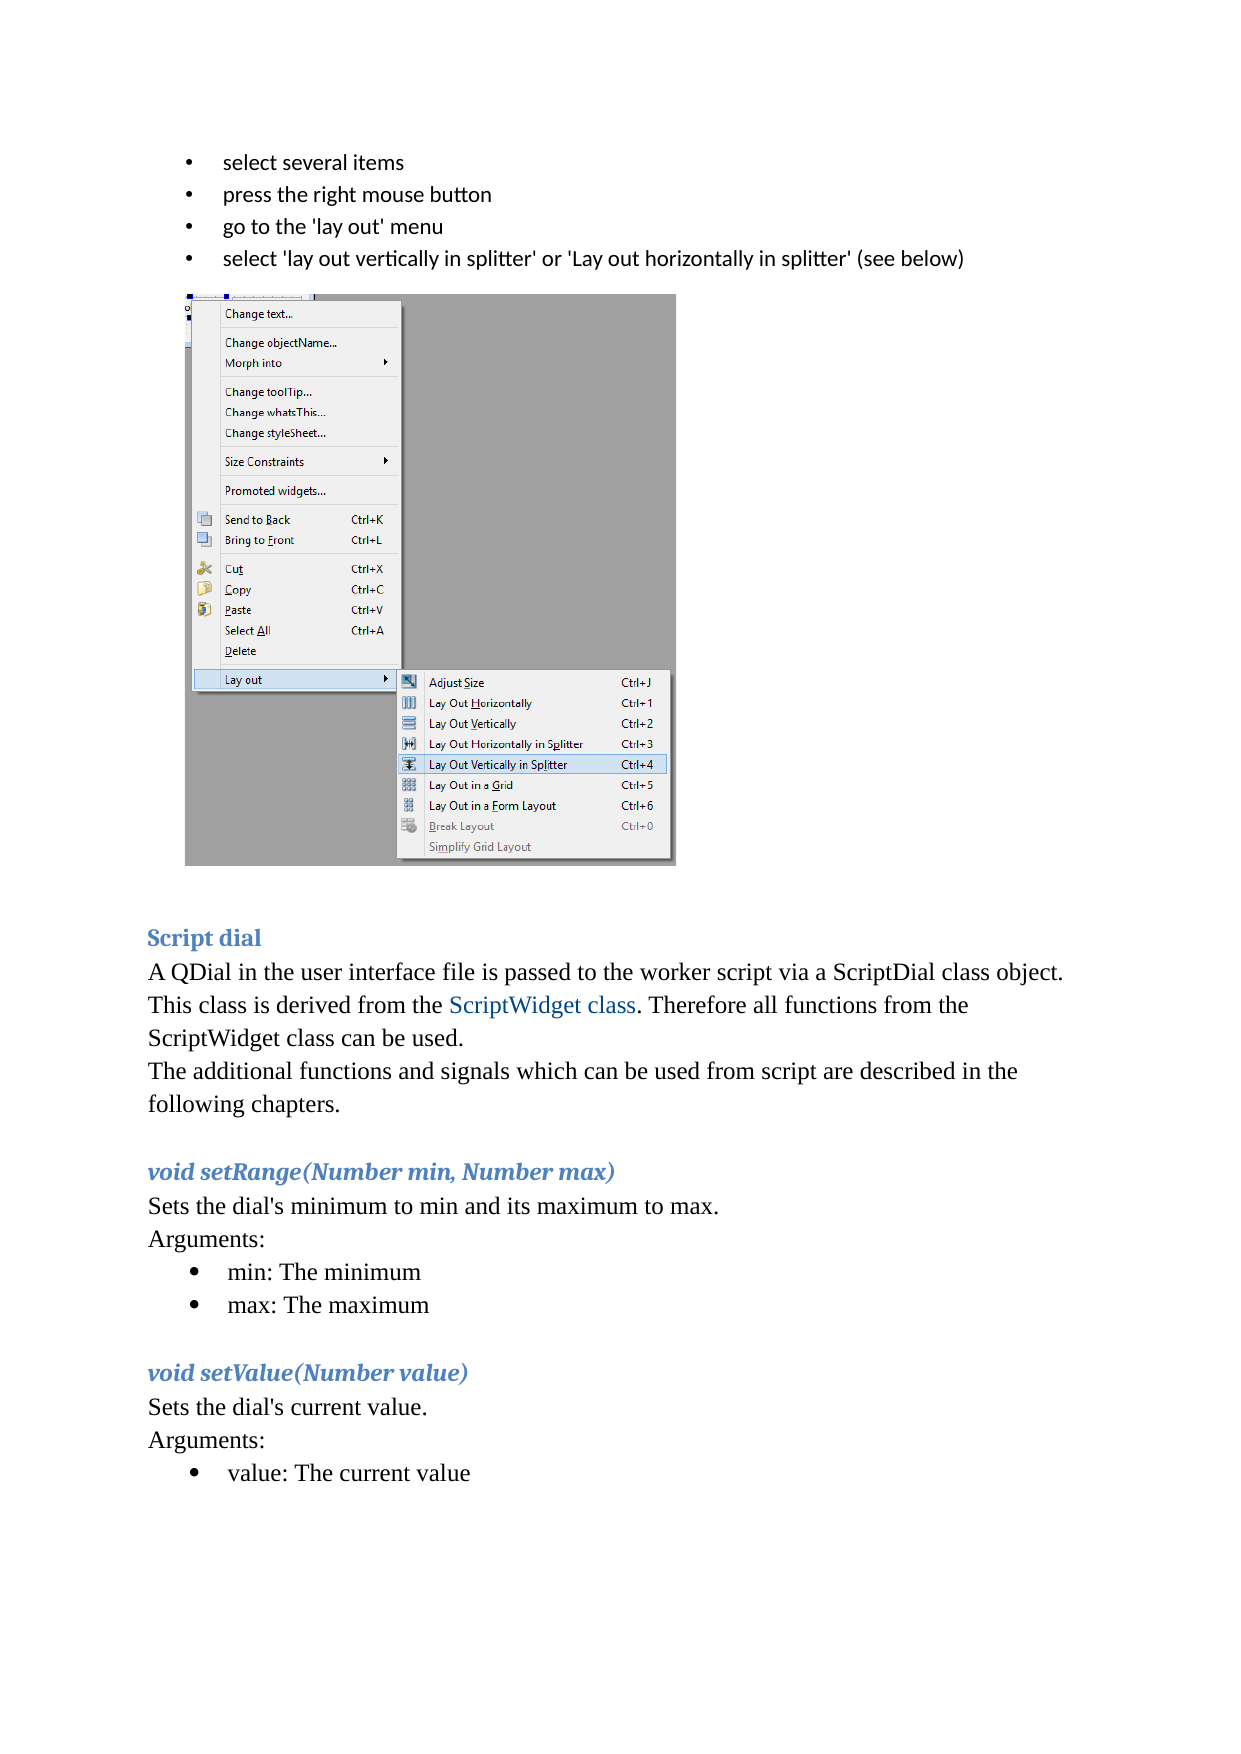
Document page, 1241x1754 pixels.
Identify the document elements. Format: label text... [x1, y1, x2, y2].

list min: The minimum [190, 1257, 1093, 1286]
list go to the 'lay out' menu [185, 212, 1093, 240]
subtitle void setRange(Number min, Number max) [148, 1158, 1093, 1187]
list max: The maximum [190, 1290, 1093, 1319]
text Sets the dial's minimum to min and its maximum to max. [148, 1191, 1093, 1220]
subtitle Script dial [148, 924, 1093, 953]
list select several items [185, 148, 1093, 176]
subtitle void setValue(Number value) [148, 1359, 1093, 1388]
text Arguments: [148, 1425, 1093, 1454]
list select 'lay out vertically in splitter' or 'Lay out horizontally in splitter' (see below) [185, 244, 1093, 272]
list value: The current value [190, 1458, 1093, 1487]
list press the right mouse button [185, 180, 1093, 208]
text Sets the dial's current value. [148, 1392, 1093, 1421]
text Arguments: [148, 1224, 1093, 1253]
text A QDial in the user interface file is passed to the worker script via a ScriptDial class object. [148, 957, 1093, 986]
text The additional functions and signals which can be used from script are described in the following chapters. [148, 1056, 1093, 1118]
text This class is derived from the ScriptWidget class. Therefore all functions from the ScriptWidget class can be used. [148, 990, 1093, 1052]
picture [184, 294, 677, 866]
